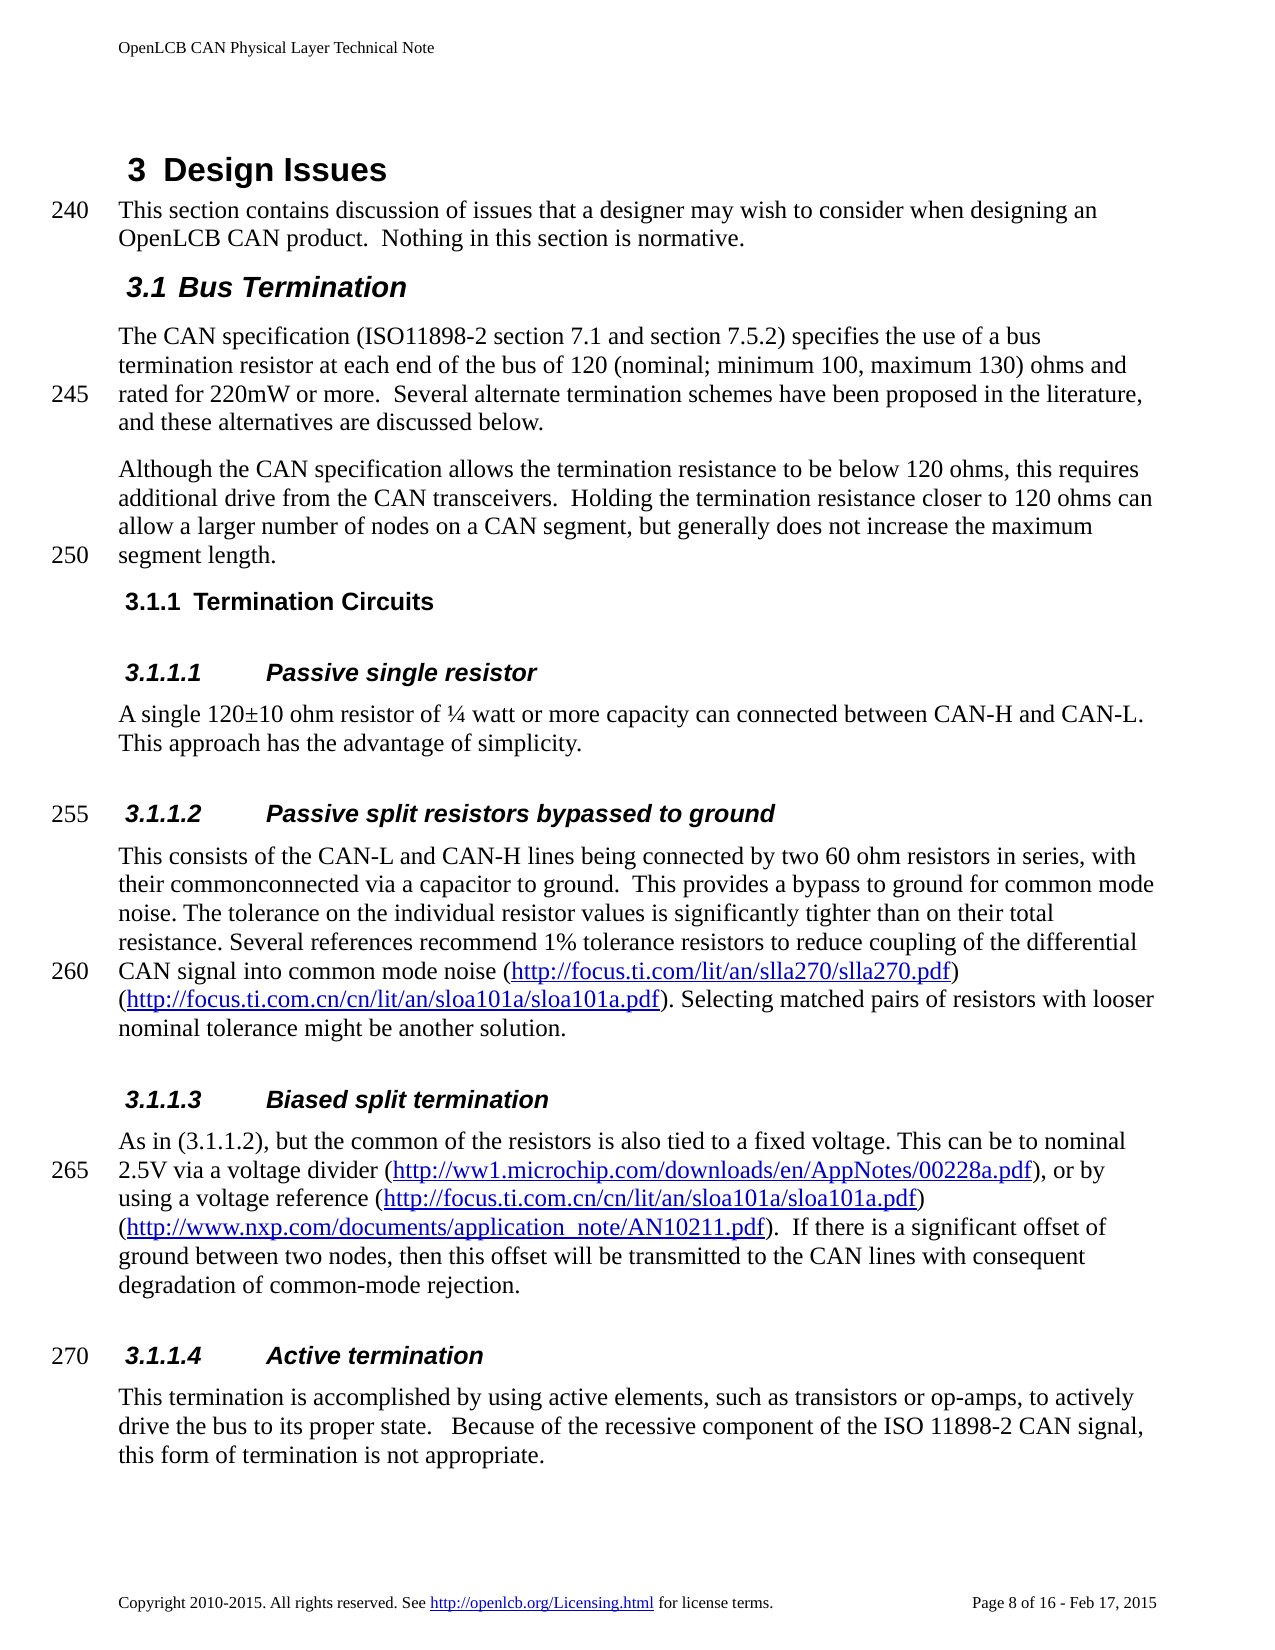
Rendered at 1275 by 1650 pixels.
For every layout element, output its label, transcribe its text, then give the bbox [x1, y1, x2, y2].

text As in (3.1.1.2), but the common of the resistors is also tied to a fixed voltage. This can be to nominal 2.5V via a voltage divider (http://ww1.microchip.com/downloads/en/AppNotes/00228a.pdf), or by using a voltage reference (http://focus.ti.com.cn/cn/lit/an/sloa101a/sloa101a.pdf) (http://www.nxp.com/documents/application_note/AN10211.pdf). If there is a significant offset of ground between two nodes, then this offset will be transmitted to the CAN lines with consequent degradation of common-mode rejection. [118, 1126, 1157, 1298]
subtitle Passive split resistors bypassed to ground [118, 799, 1157, 828]
text A single 120±10 ohm resistor of ¼ watt or more capacity can connected between CAN-H and CAN-L. This approach has the advantage of simplicity. [118, 699, 1157, 757]
text This section contains discussion of issues that a designer may wish to consider when designing an OpenLCB CAN product. Nothing in this section is normative. [118, 195, 1157, 252]
subtitle Passive single resistor [118, 658, 1157, 687]
subtitle Biased split termination [118, 1085, 1157, 1113]
text This termination is accomplished by using active elements, such as transistors or op-amps, to actively drive the bus to its proper state. Because of the recessive component of the ISO 11898-2 CAN signal, this form of termination is not appropriate. [118, 1382, 1157, 1469]
text Although the CAN specification allows the termination resistance to be below 120 ohms, this requires additional drive from the CAN transceivers. Holding the termination resistance closer to 120 ohms can allow a larger number of nodes on a CAN segment, but generally does not increase the maximum segment length. [118, 454, 1157, 569]
subtitle Design Issues [118, 150, 1157, 188]
subtitle Termination Circuits [118, 587, 1157, 615]
text This consists of the CAN-L and CAN-H lines being connected by two 60 ohm resistors in series, with their common connected via a capacitor to ground. This provides a bypass to ground for common mode noise. The tolerance on the individual resistor values is significantly tighter than on their total resistance. Several references recommend 1% tolerance resistors to reduce coupling of the differential CAN signal into common mode noise (http://focus.ti.com/lit/an/slla270/slla270.pdf) (http://focus.ti.com.cn/cn/lit/an/sloa101a/sloa101a.pdf). Selecting matched pairs of resistors with looser nominal tolerance might be another solution. [118, 841, 1157, 1042]
subtitle Bus Termination [118, 270, 1157, 303]
subtitle Active termination [118, 1341, 1157, 1370]
text The CAN specification (ISO11898-2 section 7.1 and section 7.5.2) specifies the use of a bus termination resistor at each end of the bus of 120 (nominal; minimum 100, maximum 130) ohms and rated for 220mW or more. Several alternate termination schemes have been proposed in the literature, and these alternatives are discussed below. [118, 321, 1157, 436]
